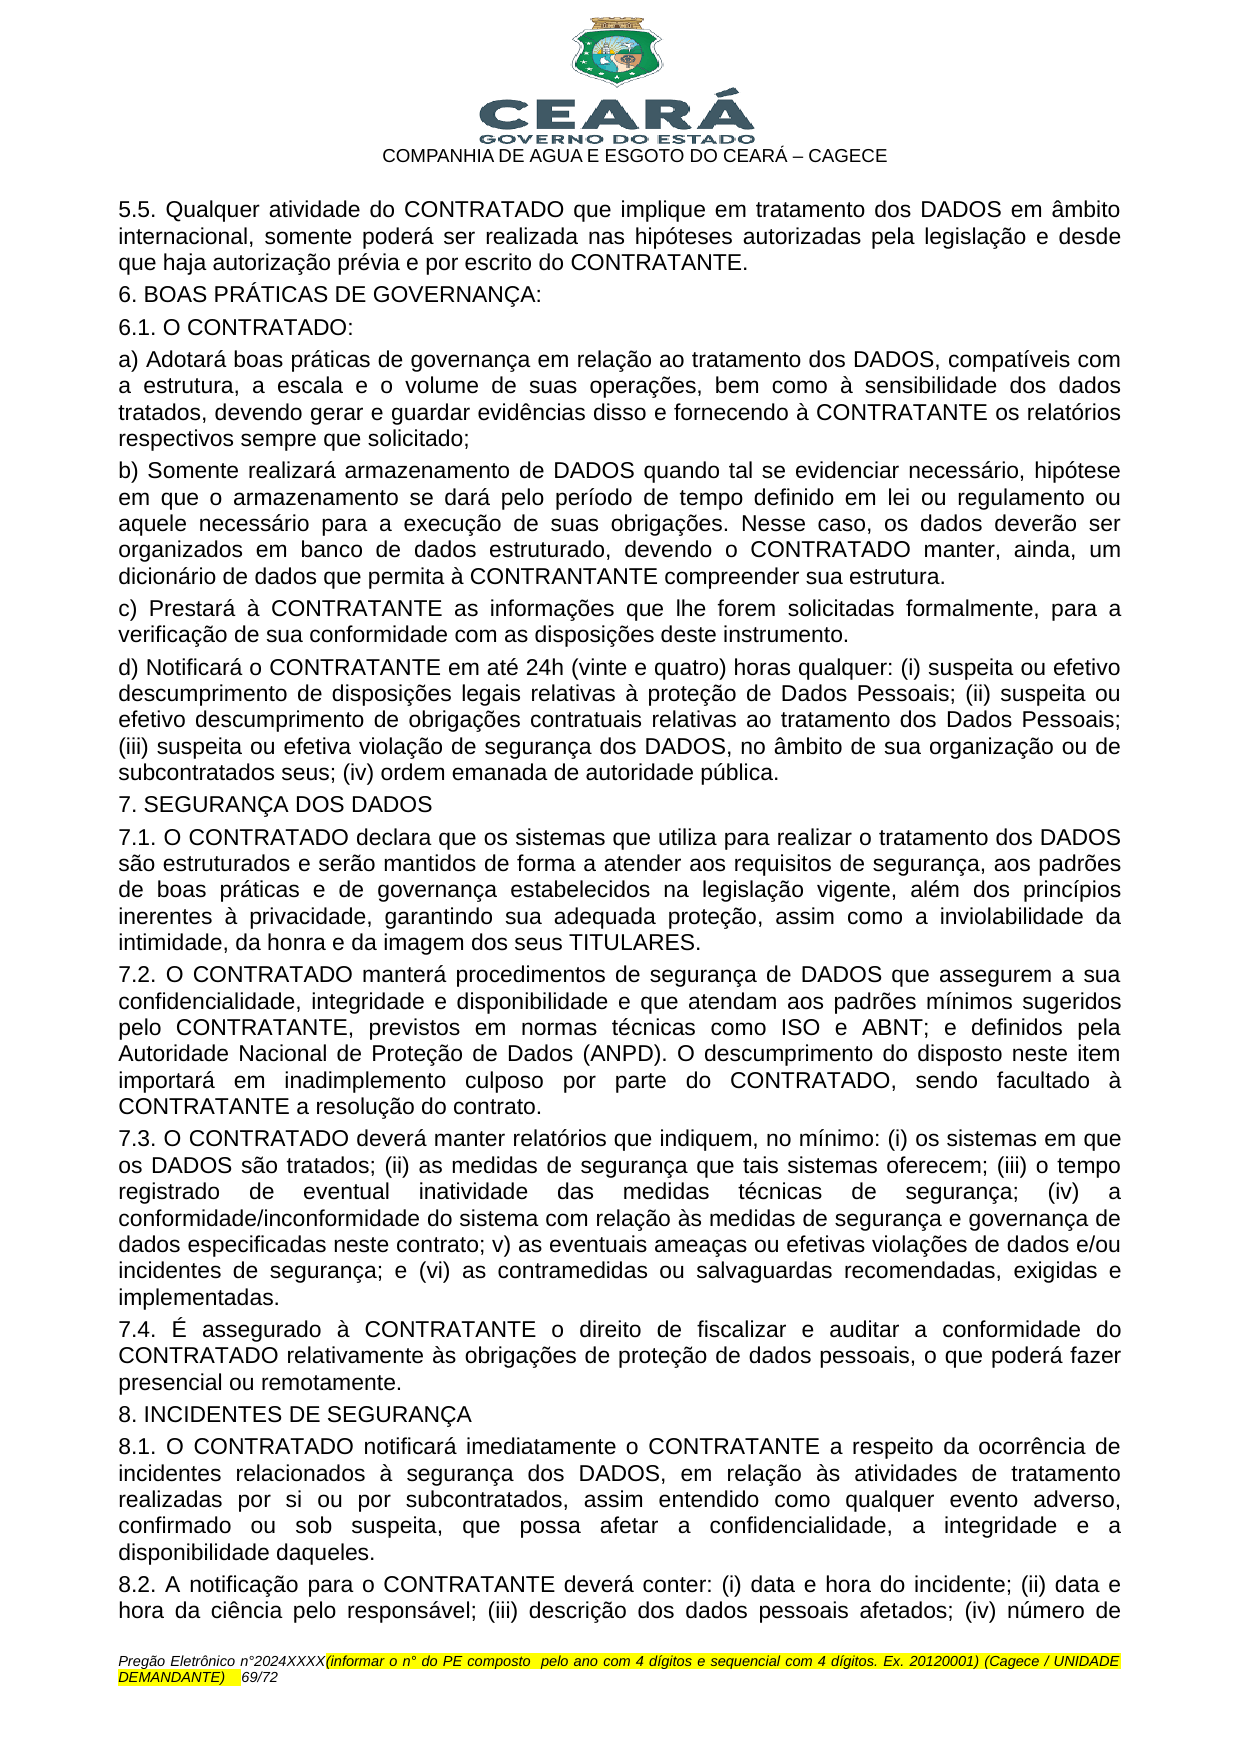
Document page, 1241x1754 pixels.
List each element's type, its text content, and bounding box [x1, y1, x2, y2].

text d) Notificará o CONTRATANTE em até 24h (vinte e quatro) horas qualquer: (i) suspeita ou efetivo descumprimento de disposições legais relativas à proteção de Dados Pessoais; (ii) suspeita ou efetivo descumprimento de obrigações contratuais relativas ao tratamento dos Dados Pessoais; (iii) suspeita ou efetiva violação de segurança dos DADOS, no âmbito de sua organização ou de subcontratados seus; (iv) ordem emanada de autoridade pública. [118, 654, 1122, 785]
text 7. SEGURANÇA DOS DADOS [118, 791, 1122, 818]
text 8.2. A notificação para o CONTRATANTE deverá conter: (i) data e hora do incidente; (ii) data e hora da ciência pelo responsável; (iii) descrição dos dados pessoais afetados; (iv) número de [118, 1571, 1122, 1623]
text 6.1. O CONTRATADO: [118, 314, 1122, 340]
text b) Somente realizará armazenamento de DADOS quando tal se evidenciar necessário, hipótese em que o armazenamento se dará pelo período de tempo definido em lei ou regulamento ou aquele necessário para a execução de suas obrigações. Nesse caso, os dados deverão ser organizados em banco de dados estruturado, devendo o CONTRATADO manter, ainda, um dicionário de dados que permita à CONTRANTANTE compreender sua estrutura. [118, 457, 1122, 589]
text 7.1. O CONTRATADO declara que os sistemas que utiliza para realizar o tratamento dos DADOS são estruturados e serão mantidos de forma a atender aos requisitos de segurança, aos padrões de boas práticas e de governança estabelecidos na legislação vigente, além dos princípios inerentes à privacidade, garantindo sua adequada proteção, assim como a inviolabilidade da intimidade, da honra e da imagem dos seus TITULARES. [118, 824, 1122, 955]
text 8.1. O CONTRATADO notificará imediatamente o CONTRATANTE a respeito da ocorrência de incidentes relacionados à segurança dos DADOS, em relação às atividades de tratamento realizadas por si ou por subcontratados, assim entendido como qualquer evento adverso, confirmado ou sob suspeita, que possa afetar a confidencialidade, a integridade e a disponibilidade daqueles. [118, 1433, 1122, 1565]
text 5.5. Qualquer atividade do CONTRATADO que implique em tratamento dos DADOS em âmbito internacional, somente poderá ser realizada nas hipóteses autorizadas pela legislação e desde que haja autorização prévia e por escrito do CONTRATANTE. [118, 196, 1122, 275]
text 8. INCIDENTES DE SEGURANÇA [118, 1401, 1122, 1427]
picture [453, 12, 782, 148]
text 7.4. É assegurado à CONTRATANTE o direito de fiscalizar e auditar a conformidade do CONTRATADO relativamente às obrigações de proteção de dados pessoais, o que poderá fazer presencial ou remotamente. [118, 1316, 1122, 1395]
text a) Adotará boas práticas de governança em relação ao tratamento dos DADOS, compatíveis com a estrutura, a escala e o volume de suas operações, bem como à sensibilidade dos dados tratados, devendo gerar e guardar evidências disso e fornecendo à CONTRATANTE os relatórios respectivos sempre que solicitado; [118, 346, 1122, 451]
text 6. BOAS PRÁTICAS DE GOVERNANÇA: [118, 281, 1122, 308]
text 7.2. O CONTRATADO manterá procedimentos de segurança de DADOS que assegurem a sua confidencialidade, integridade e disponibilidade e que atendam aos padrões mínimos sugeridos pelo CONTRATANTE, previstos em normas técnicas como ISO e ABNT; e definidos pela Autoridade Nacional de Proteção de Dados (ANPD). O descumprimento do disposto neste item importará em inadimplemento culposo por parte do CONTRATADO, sendo facultado à CONTRATANTE a resolução do contrato. [118, 961, 1122, 1119]
text 7.3. O CONTRATADO deverá manter relatórios que indiquem, no mínimo: (i) os sistemas em que os DADOS são tratados; (ii) as medidas de segurança que tais sistemas oferecem; (iii) o tempo registrado de eventual inatividade das medidas técnicas de segurança; (iv) a conformidade/inconformidade do sistema com relação às medidas de segurança e governança de dados especificadas neste contrato; v) as eventuais ameaças ou efetivas violações de dados e/ou incidentes de segurança; e (vi) as contramedidas ou salvaguardas recomendadas, exigidas e implementadas. [118, 1125, 1122, 1310]
text c) Prestará à CONTRATANTE as informações que lhe forem solicitadas formalmente, para a verificação de sua conformidade com as disposições deste instrumento. [118, 595, 1122, 648]
